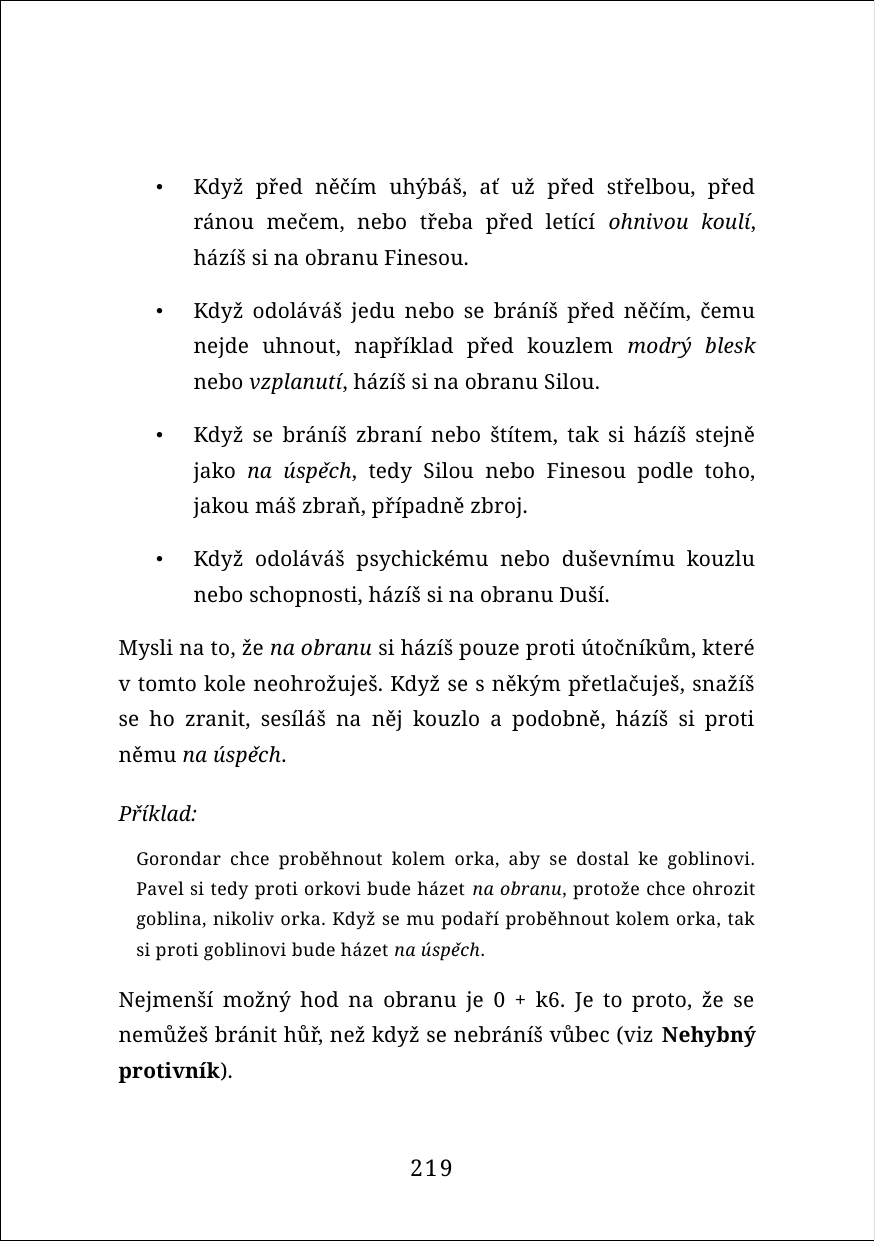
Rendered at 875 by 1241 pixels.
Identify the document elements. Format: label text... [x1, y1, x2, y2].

list Když před něčím uhýbáš, ať už před střelbou, před ránou mečem, nebo třeba před letící ohnivou koulí, házíš si na obranu Finesou. [156, 172, 756, 271]
list Když odoláváš psychickému nebo duševnímu kouzlu nebo schopnosti, házíš si na obranu Duší. [156, 544, 756, 608]
text Nejmenší možný hod na obranu je 0 + k6. Je to proto, že se nemůžeš bránit hůř, než když se nebráníš vůbec (viz Nehybný protivník). [118, 985, 756, 1084]
text Příklad: [118, 799, 756, 827]
list Když se bráníš zbraní nebo štítem, tak si házíš stejně jako na úspěch, tedy Silou nebo Finesou podle toho, jakou máš zbraň, případně zbroj. [156, 420, 756, 520]
text Mysli na to, že na obranu si házíš pouze proti útočníkům, které v tomto kole neohrožuješ. Když se s někým přetlačuješ, snažíš se ho zranit, sesíláš na něj kouzlo a podobně, házíš si proti němu na úspěch. [118, 633, 756, 768]
list Když odoláváš jedu nebo se bráníš před něčím, čemu nejde uhnout, například před kouzlem modrý blesk nebo vzplanutí, házíš si na obranu Silou. [156, 296, 756, 396]
text Gorondar chce proběhnout kolem orka, aby se dostal ke goblinovi. Pavel si tedy proti orkovi bude házet na obranu, protože chce ohrozit goblina, nikoliv orka. Když se mu podaří proběhnout kolem orka, tak si proti goblinovi bude házet na úspěch. [136, 846, 756, 961]
